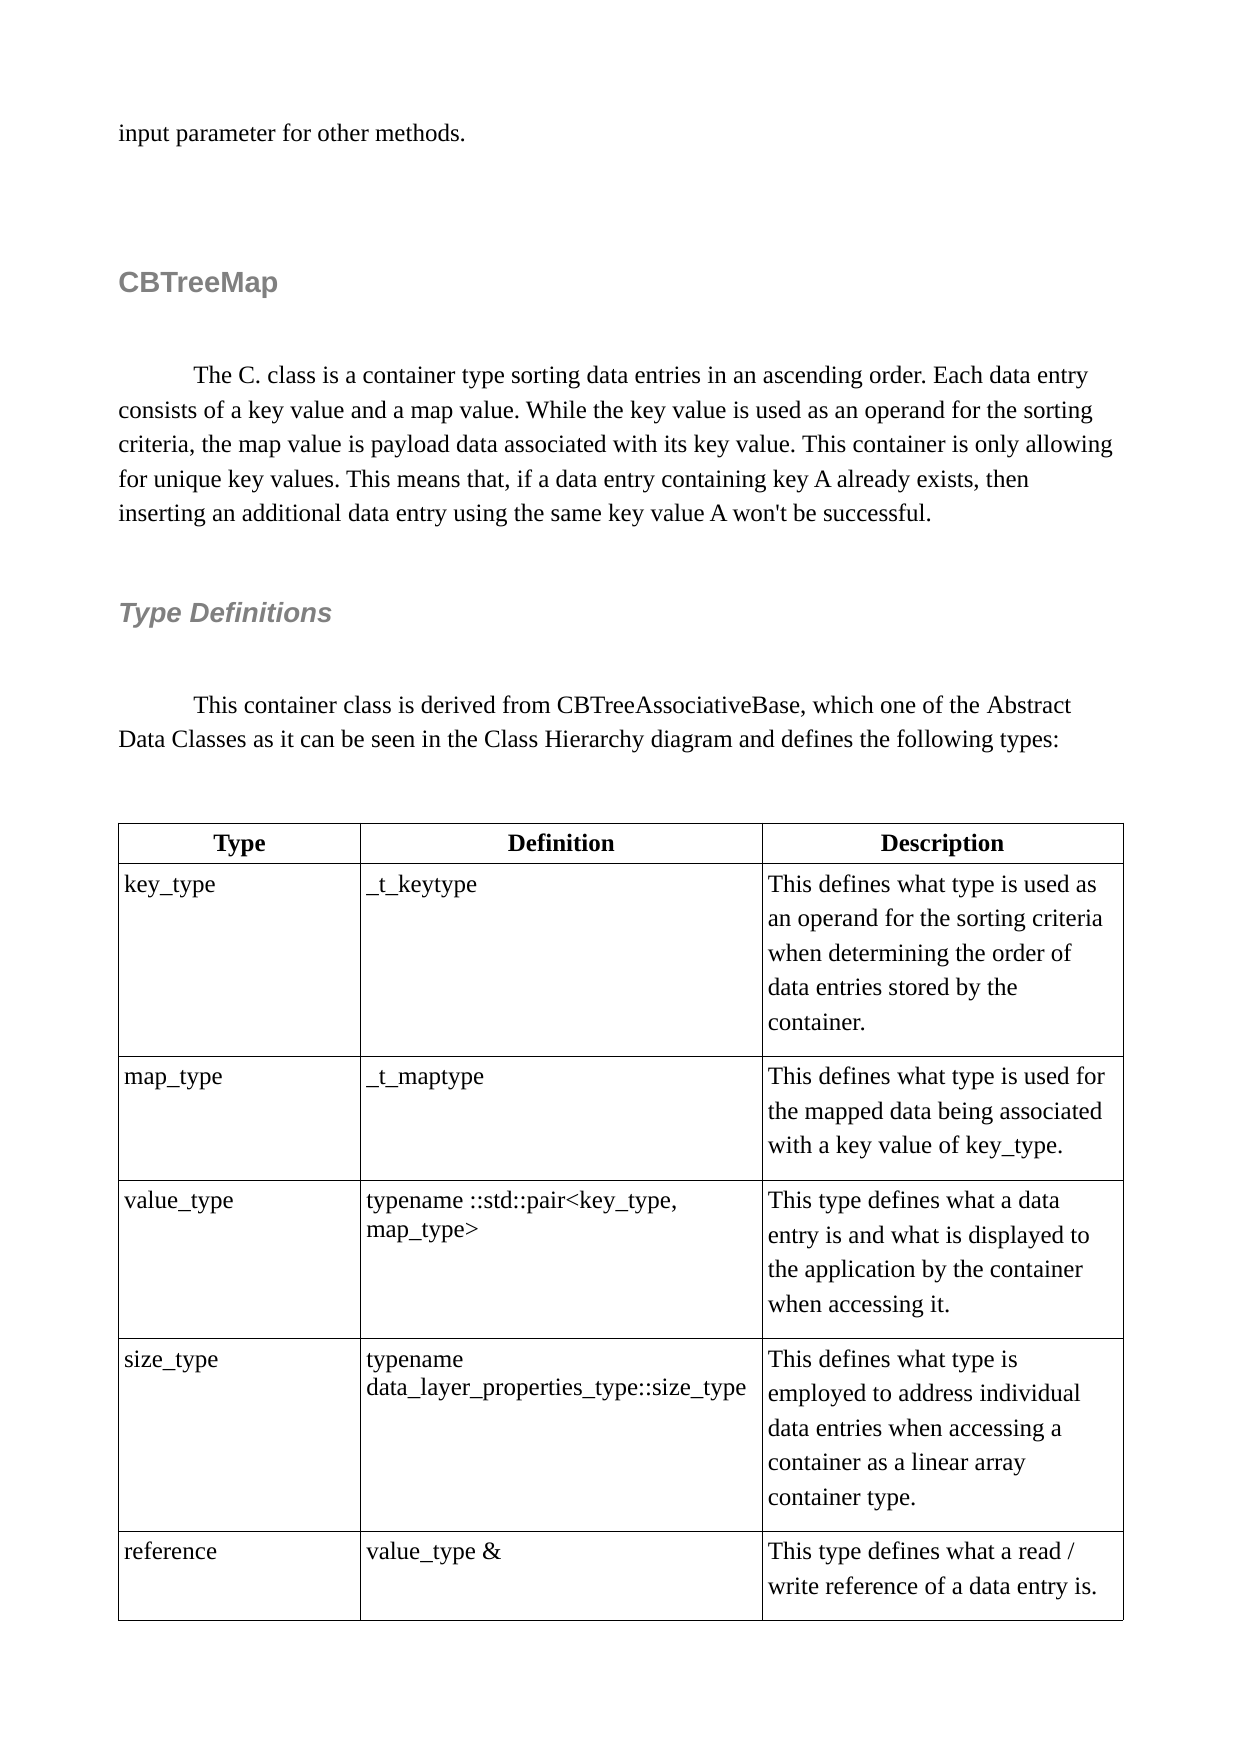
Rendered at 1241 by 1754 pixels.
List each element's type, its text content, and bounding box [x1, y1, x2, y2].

subtitle CBTreeMap [118, 265, 1122, 299]
table_cell _t_keytype [361, 864, 762, 1056]
table_header Description [763, 824, 1123, 863]
table_cell map_type [119, 1057, 360, 1179]
table_cell size_type [119, 1339, 360, 1531]
table_cell typename data_layer_properties_type::size_type [361, 1339, 762, 1531]
table_cell key_type [119, 864, 360, 1056]
table_header Type [119, 824, 360, 863]
table_cell _t_maptype [361, 1057, 762, 1179]
text The C. class is a container type sorting data entries in an ascending order. Each data entry consists of a key value and a map value. While the key value is used as an operand for the sorting criteria, the map value is payload data associated with its key value. This container is only allowing for unique key values. This means that, if a data entry containing key A already exists, then inserting an additional data entry using the same key value A won't be successful. [118, 360, 1122, 527]
text input parameter for other methods. [118, 118, 1122, 147]
table_cell value_type & [361, 1532, 762, 1620]
table_header Definition [361, 824, 762, 863]
table_cell reference [119, 1532, 360, 1620]
table_cell This type defines what a read / write reference of a data entry is. [763, 1532, 1123, 1620]
table_cell value_type [119, 1181, 360, 1338]
table_cell This defines what type is used for the mapped data being associated with a key value of key_type. [763, 1057, 1123, 1179]
table_cell This defines what type is used as an operand for the sorting criteria when determining the order of data entries stored by the container. [763, 864, 1123, 1056]
table_cell This defines what type is employed to address individual data entries when accessing a container as a linear array container type. [763, 1339, 1123, 1531]
table_cell This type defines what a data entry is and what is displayed to the application by the container when accessing it. [763, 1181, 1123, 1338]
subtitle Type Definitions [118, 596, 1122, 628]
table_cell typename ::std::pair<key_type, map_type> [361, 1181, 762, 1338]
text This container class is derived from CBTreeAssociativeBase, which one of the Abstract Data Classes as it can be seen in the Class Hierarchy diagram and defines the following types: [118, 690, 1122, 753]
